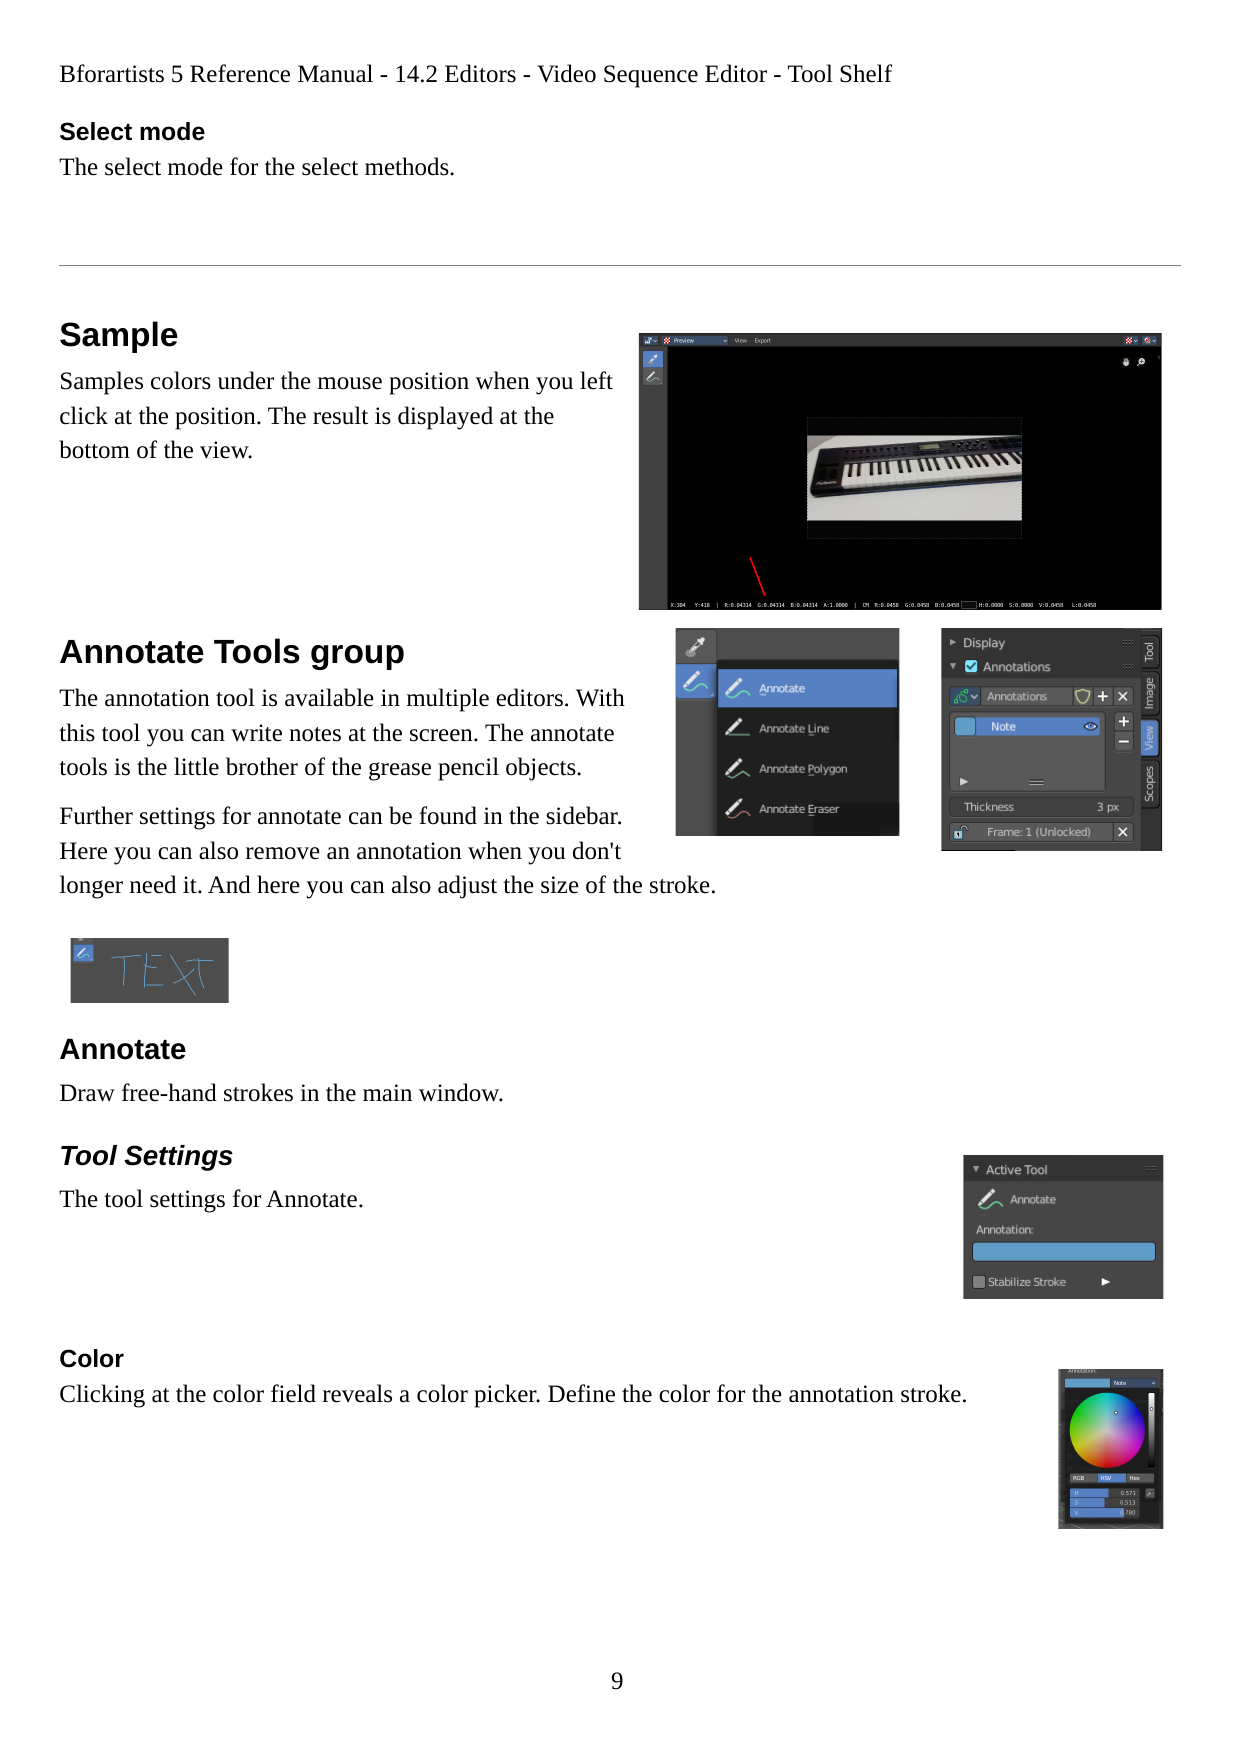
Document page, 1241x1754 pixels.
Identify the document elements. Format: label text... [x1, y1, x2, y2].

picture [963, 1155, 1164, 1299]
text The annotation tool is available in multiple editors. With this tool you can write notes at the screen. The annotate tools is the little brother of the grease pencil objects. [59, 683, 675, 781]
picture [941, 628, 1163, 851]
text [900, 683, 941, 781]
picture [1058, 1369, 1164, 1529]
picture [638, 333, 1162, 610]
subtitle Select mode [59, 117, 1181, 146]
subtitle Color [59, 1344, 1181, 1372]
subtitle Sample [59, 315, 1181, 354]
text Samples colors under the mouse position when you left click at the position. The result is displayed at the bottom of the view. [59, 366, 638, 464]
picture [675, 628, 900, 836]
subtitle Annotate Tools group [59, 632, 675, 671]
text Clicking at the color field reveals a color picker. Define the color for the annotation stroke. [59, 1379, 1058, 1407]
subtitle Annotate [59, 1032, 1181, 1066]
text Further settings for annotate can be found in the sidebar. Here you can also remove an annotation when you don't longer need it. And here you can also adjust the size of the stroke. [59, 801, 1181, 899]
subtitle [1163, 632, 1181, 671]
text The tool settings for Annotate. [59, 1184, 963, 1213]
subtitle [900, 632, 941, 671]
subtitle Tool Settings [59, 1140, 1181, 1172]
text Draw free-hand strokes in the main window. [59, 1078, 1181, 1107]
picture [70, 938, 229, 1003]
text The select mode for the select methods. [59, 152, 1181, 181]
